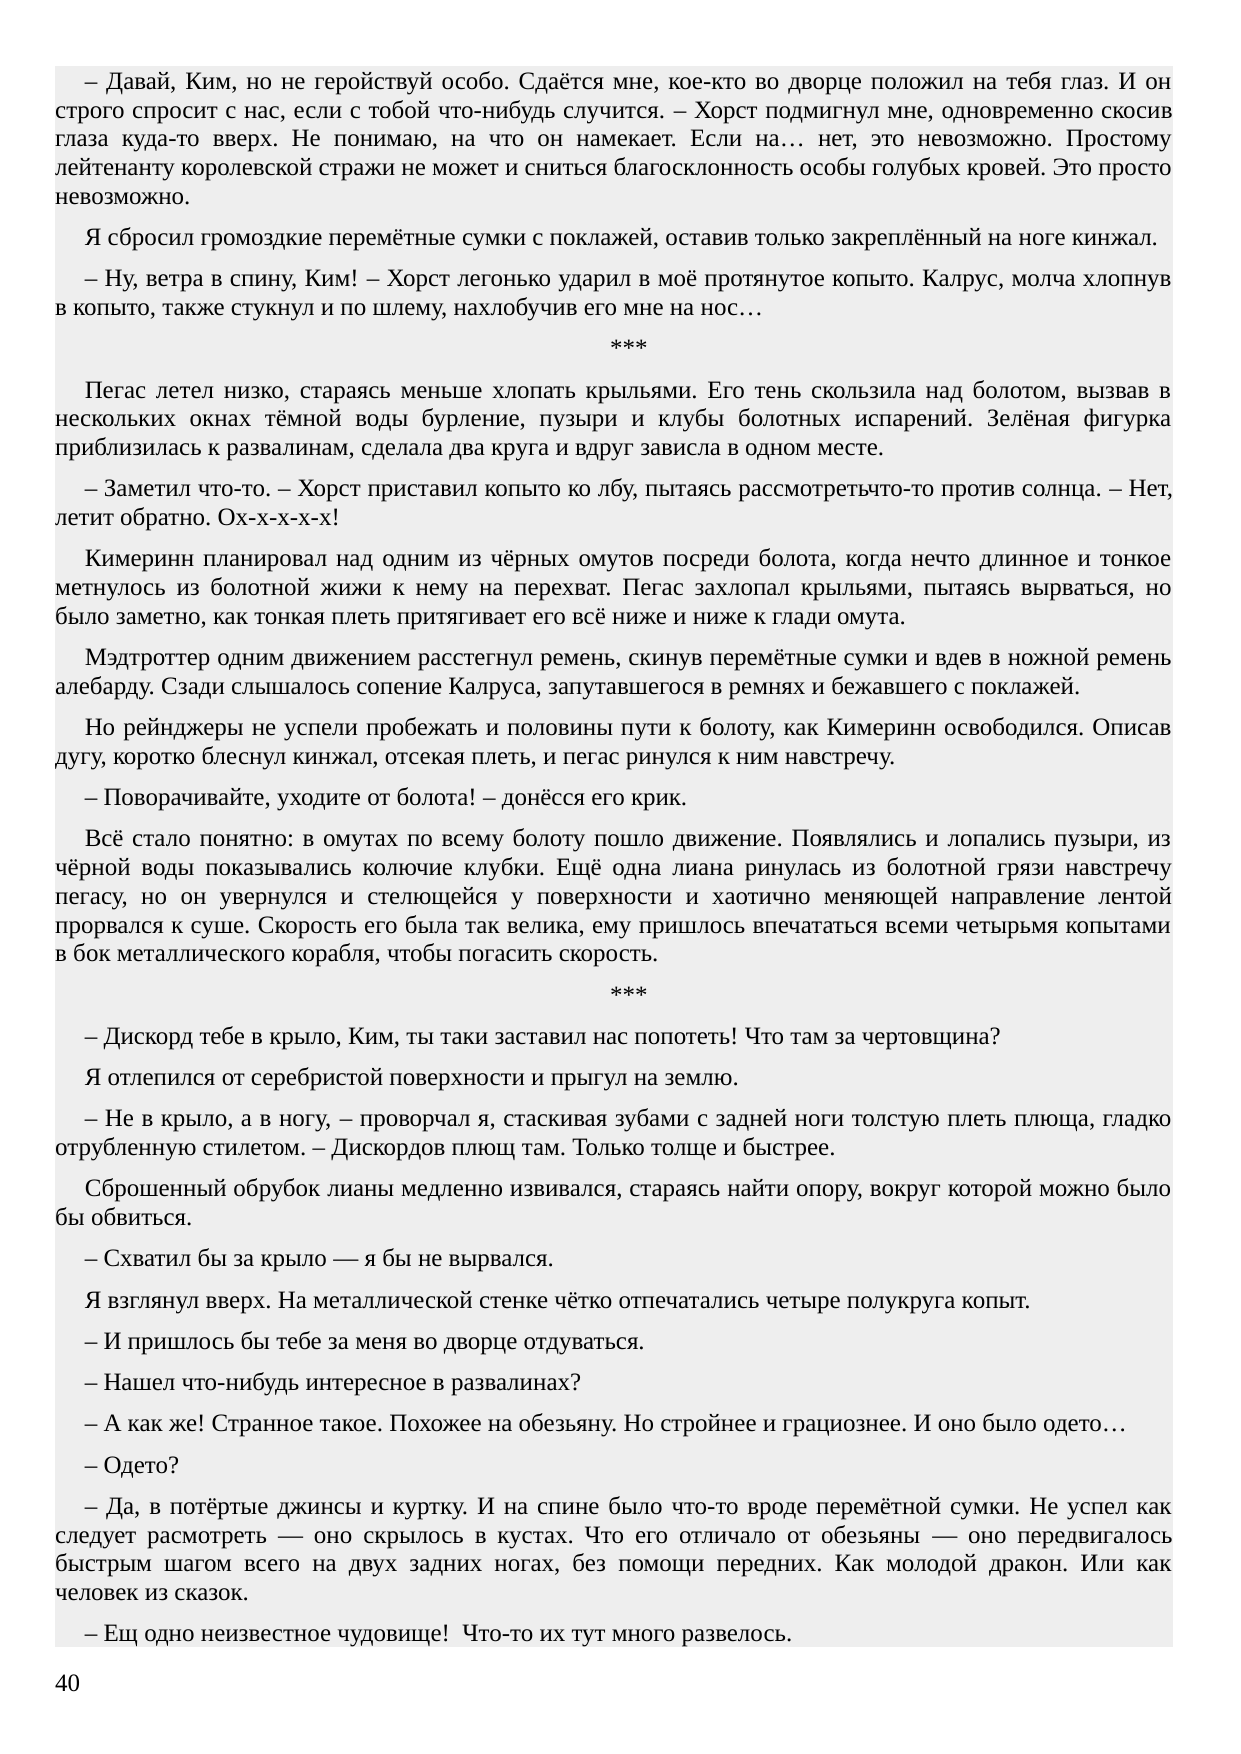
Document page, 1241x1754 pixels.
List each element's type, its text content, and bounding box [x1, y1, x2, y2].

text – Да, в потёртые джинсы и куртку. И на спине было что-то вроде перемётной сумки. Не успел как следует расмотреть — оно скрылось в кустах. Что его отличало от обезьяны — оно передвигалось быстрым шагом всего на двух задних ногах, без помощи передних. Как молодой дракон. Или как человек из сказок. [55, 1491, 1173, 1606]
text Сброшенный обрубок лианы медленно извивался, стараясь найти опору, вокруг которой можно было бы обвиться. [55, 1173, 1173, 1231]
text – Нашел что-нибудь интересное в развалинах? [55, 1367, 1173, 1396]
text – А как же! Странное такое. Похожее на обезьяну. Но стройнее и грациознее. И оно было одето… [55, 1408, 1173, 1437]
text – Заметил что-то. – Хорст приставил копыто ко лбу, пытаясь рассмотретьчто-то против солнца. – Нет, летит обратно. Ох-х-х-х-х! [55, 473, 1173, 531]
text Кимеринн планировал над одним из чёрных омутов посреди болота, когда нечто длинное и тонкое метнулось из болотной жижи к нему на перехват. Пегас захлопал крыльями, пытаясь вырваться, но было заметно, как тонкая плеть притягивает его всё ниже и ниже к глади омута. [55, 543, 1173, 630]
text – Дискорд тебе в крыло, Ким, ты таки заставил нас попотеть! Что там за чертовщина? [55, 1021, 1173, 1050]
text Мэдтроттер одним движением расстегнул ремень, скинув перемётные сумки и вдев в ножной ремень алебарду. Сзади слышалось сопение Калруса, запутавшегося в ремнях и бежавшего с поклажей. [55, 642, 1173, 700]
text – Не в крыло, а в ногу, – проворчал я, стаскивая зубами с задней ноги толстую плеть плюща, гладко отрубленную стилетом. – Дискордов плющ там. Только толще и быстрее. [55, 1103, 1173, 1161]
text Но рейнджеры не успели пробежать и половины пути к болоту, как Кимеринн освободился. Описав дугу, коротко блеснул кинжал, отсекая плеть, и пегас ринулся к ним навстречу. [55, 712, 1173, 770]
text Всё стало понятно: в омутах по всему болоту пошло движение. Появлялись и лопались пузыри, из чёрной воды показывались колючие клубки. Ещё одна лиана ринулась из болотной грязи навстречу пегасу, но он увернулся и стелющейся у поверхности и хаотично меняющей направление лентой прорвался к суше. Скорость его была так велика, ему пришлось впечататься всеми четырьмя копытами в бок металлического корабля, чтобы погасить скорость. [55, 823, 1173, 967]
text – Схватил бы за крыло — я бы не вырвался. [55, 1243, 1173, 1272]
text Я взглянул вверх. На металлической стенке чётко отпечатались четыре полукруга копыт. [55, 1285, 1173, 1313]
text – Ещ одно неизвестное чудовище! Что-то их тут много развелось. [55, 1618, 1173, 1647]
text – Одето? [55, 1450, 1173, 1478]
text – Ну, ветра в спину, Ким! – Хорст легонько ударил в моё протянутое копыто. Калрус, молча хлопнув в копыто, также стукнул и по шлему, нахлобучив его мне на нос… [55, 263, 1173, 321]
text Я отлепился от серебристой поверхности и прыгул на землю. [55, 1062, 1173, 1091]
text Пегас летел низко, стараясь меньше хлопать крыльями. Его тень скользила над болотом, вызвав в нескольких окнах тёмной воды бурление, пузыри и клубы болотных испарений. Зелёная фигурка приблизилась к развалинам, сделала два круга и вдруг зависла в одном месте. [55, 375, 1173, 461]
text Я сбросил громоздкие перемётные сумки с поклажей, оставив только закреплённый на ноге кинжал. [55, 222, 1173, 251]
text *** [55, 333, 1173, 362]
text – Давай, Ким, но не геройствуй особо. Сдаётся мне, кое-кто во дворце положил на тебя глаз. И он строго спросит с нас, если с тобой что-нибудь случится. – Хорст подмигнул мне, одновременно скосив глаза куда-то вверх. Не понимаю, на что он намекает. Если на… нет, это невозможно. Простому лейтенанту королевской стражи не может и сниться благосклонность особы голубых кровей. Это просто невозможно. [55, 66, 1173, 210]
text *** [55, 980, 1173, 1008]
text – Поворачивайте, уходите от болота! – донёсся его крик. [55, 782, 1173, 811]
text – И пришлось бы тебе за меня во дворце отдуваться. [55, 1326, 1173, 1355]
